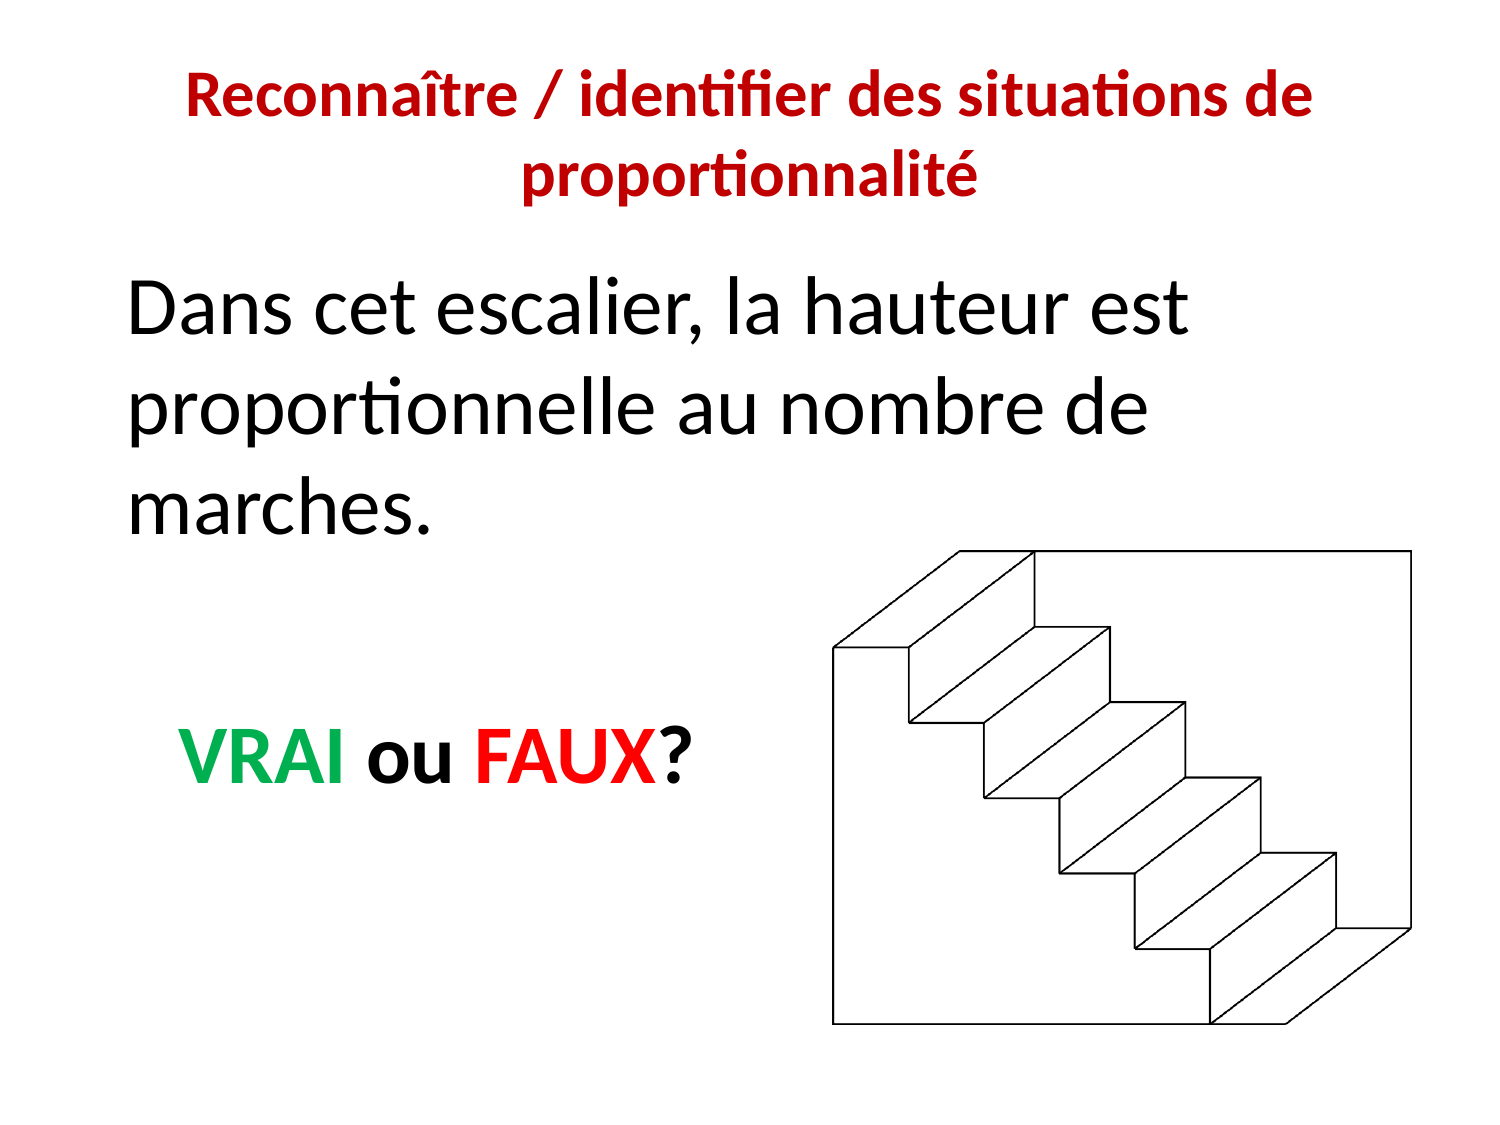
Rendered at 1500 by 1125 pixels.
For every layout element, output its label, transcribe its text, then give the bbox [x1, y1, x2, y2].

text_box VRAI ou FAUX? [123, 692, 750, 808]
text_box Reconnaître / identifier des situations de proportionnalité [41, 42, 1459, 218]
text_box Dans cet escalier, la hauteur est proportionnelle au nombre de marches. [112, 243, 1400, 559]
picture [832, 550, 1412, 1025]
